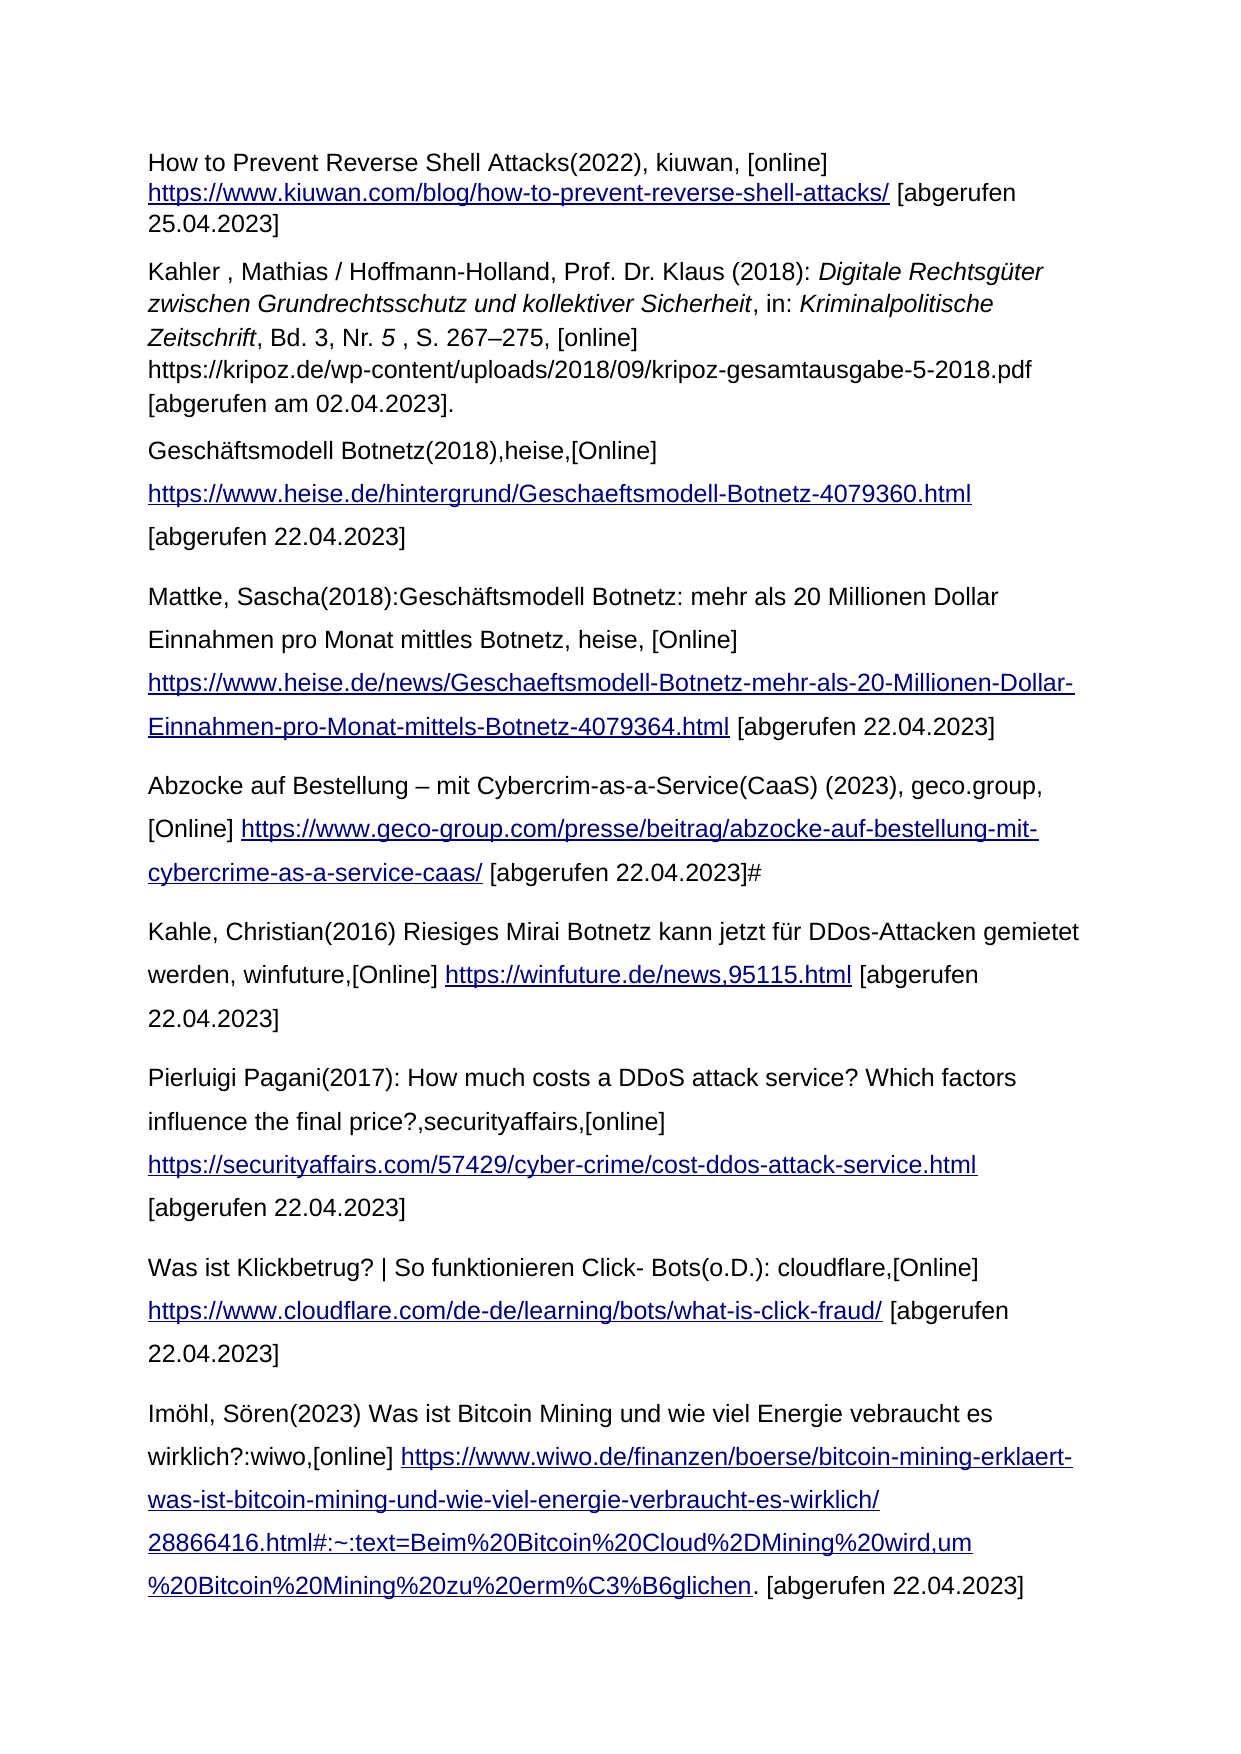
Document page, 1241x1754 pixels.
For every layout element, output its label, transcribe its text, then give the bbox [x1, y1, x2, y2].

text Geschäftsmodell Botnetz(2018),heise,[Online] https://www.heise.de/hintergrund/Geschaeftsmodell-Botnetz-4079360.html [abgerufen 22.04.2023] [148, 436, 1093, 551]
text Imöhl, Sören(2023) Was ist Bitcoin Mining und wie viel Energie vebraucht es wirklich?:wiwo,[online] https://www.wiwo.de/finanzen/boerse/bitcoin-mining-erklaert-was-ist-bitcoin-mining-und-wie-viel-energie-verbraucht-es-wirklich/28866416.html#:~:text=Beim%20Bitcoin%20Cloud%2DMining%20wird,um%20Bitcoin%20Mining%20zu%20erm%C3%B6glichen. [abgerufen 22.04.2023] [148, 1399, 1093, 1600]
text Was ist Klickbetrug? | So funktionieren Click- Bots(o.D.): cloudflare,[Online] https://www.cloudflare.com/de-de/learning/bots/what-is-click-fraud/ [abgerufen 22.04.2023] [148, 1253, 1093, 1368]
text Kahle, Christian(2016) Riesiges Mirai Botnetz kann jetzt für DDos-Attacken gemietet werden, winfuture,[Online] https://winfuture.de/news,95115.html [abgerufen 22.04.2023] [148, 917, 1093, 1032]
text Pierluigi Pagani(2017): How much costs a DDoS attack service? Which factors influence the final price?,securityaffairs,[online] https://securityaffairs.com/57429/cyber-crime/cost-ddos-attack-service.html [abgerufen 22.04.2023] [148, 1063, 1093, 1222]
text How to Prevent Reverse Shell Attacks(2022), kiuwan, [online] https://www.kiuwan.com/blog/how-to-prevent-reverse-shell-attacks/ [abgerufen 25.04.2023] [148, 148, 1093, 238]
text Mattke, Sascha(2018):Geschäftsmodell Botnetz: mehr als 20 Millionen Dollar Einnahmen pro Monat mittles Botnetz, heise, [Online] https://www.heise.de/news/Geschaeftsmodell-Botnetz-mehr-als-20-Millionen-Dollar-Einnahmen-pro-Monat-mittels-Botnetz-4079364.html [abgerufen 22.04.2023] [148, 582, 1093, 740]
text Kahler , Mathias / Hoffmann-Holland, Prof. Dr. Klaus (2018): Digitale Rechtsgüter zwischen Grundrechtsschutz und kollektiver Sicherheit, in: Kriminalpolitische Zeitschrift, Bd. 3, Nr. 5 , S. 267–275, [online] https://kripoz.de/wp-content/uploads/2018/09/kripoz-gesamtausgabe-5-2018.pdf [abgerufen am 02.04.2023]. [148, 256, 1093, 417]
text Abzocke auf Bestellung – mit Cybercrim-as-a-Service(CaaS) (2023), geco.group,[Online] https://www.geco-group.com/presse/beitrag/abzocke-auf-bestellung-mit-cybercrime-as-a-service-caas/ [abgerufen 22.04.2023]# [148, 771, 1093, 886]
